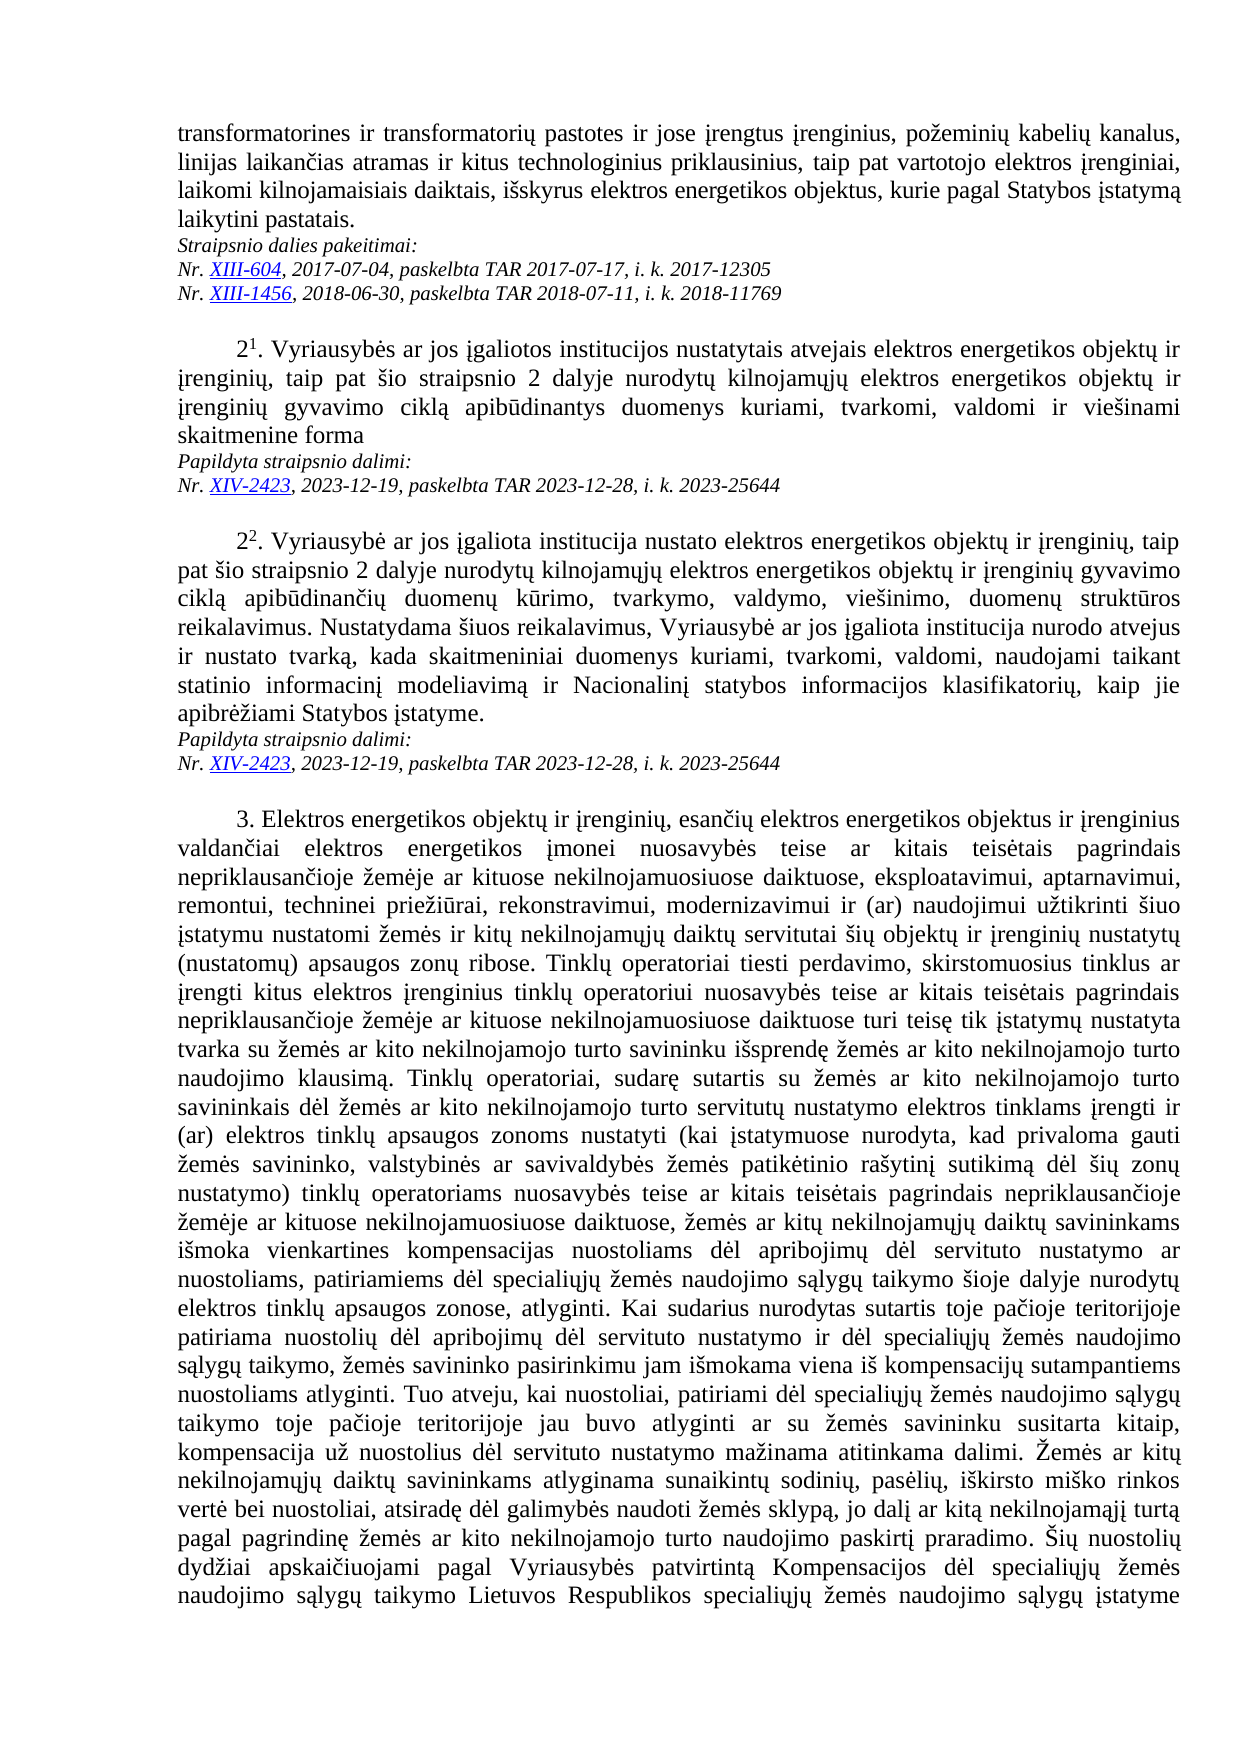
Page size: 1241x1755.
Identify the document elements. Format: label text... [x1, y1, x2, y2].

text Papildyta straipsnio dalimi: [177, 449, 1181, 473]
text 3. Elektros energetikos objektų ir įrenginių, esančių elektros energetikos objektus ir įrenginius valdančiai elektros energetikos įmonei nuosavybės teise ar kitais teisėtais pagrindais nepriklausančioje žemėje ar kituose nekilnojamuosiuose daiktuose, eksploatavimui, aptarnavimui, remontui, techninei priežiūrai, rekonstravimui, modernizavimui ir (ar) naudojimui užtikrinti šiuo įstatymu nustatomi žemės ir kitų nekilnojamųjų daiktų servitutai šių objektų ir įrenginių nustatytų (nustatomų) apsaugos zonų ribose. Tinklų operatoriai tiesti perdavimo, skirstomuosius tinklus ar įrengti kitus elektros įrenginius tinklų operatoriui nuosavybės teise ar kitais teisėtais pagrindais nepriklausančioje žemėje ar kituose nekilnojamuosiuose daiktuose turi teisę tik įstatymų nustatyta tvarka su žemės ar kito nekilnojamojo turto savininku išsprendę žemės ar kito nekilnojamojo turto naudojimo klausimą. Tinklų operatoriai, sudarę sutartis su žemės ar kito nekilnojamojo turto savininkais dėl žemės ar kito nekilnojamojo turto servitutų nustatymo elektros tinklams įrengti ir (ar) elektros tinklų apsaugos zonoms nustatyti (kai įstatymuose nurodyta, kad privaloma gauti žemės savininko, valstybinės ar savivaldybės žemės patikėtinio rašytinį sutikimą dėl šių zonų nustatymo) tinklų operatoriams nuosavybės teise ar kitais teisėtais pagrindais nepriklausančioje žemėje ar kituose nekilnojamuosiuose daiktuose, žemės ar kitų nekilnojamųjų daiktų savininkams išmoka vienkartines kompensacijas nuostoliams dėl apribojimų dėl servituto nustatymo ar nuostoliams, patiriamiems dėl specialiųjų žemės naudojimo sąlygų taikymo šioje dalyje nurodytų elektros tinklų apsaugos zonose, atlyginti. Kai sudarius nurodytas sutartis toje pačioje teritorijoje patiriama nuostolių dėl apribojimų dėl servituto nustatymo ir dėl specialiųjų žemės naudojimo sąlygų taikymo, žemės savininko pasirinkimu jam išmokama viena iš kompensacijų sutampantiems nuostoliams atlyginti. Tuo atveju, kai nuostoliai, patiriami dėl specialiųjų žemės naudojimo sąlygų taikymo toje pačioje teritorijoje jau buvo atlyginti ar su žemės savininku susitarta kitaip, kompensacija už nuostolius dėl servituto nustatymo mažinama atitinkama dalimi. Žemės ar kitų nekilnojamųjų daiktų savininkams atlyginama sunaikintų sodinių, pasėlių, iškirsto miško rinkos vertė bei nuostoliai, atsiradę dėl galimybės naudoti žemės sklypą, jo dalį ar kitą nekilnojamąjį turtą pagal pagrindinę žemės ar kito nekilnojamojo turto naudojimo paskirtį praradimo. Šių nuostolių dydžiai apskaičiuojami pagal Vyriausybės patvirtintą Kompensacijos dėl specialiųjų žemės naudojimo sąlygų taikymo Lietuvos Respublikos specialiųjų žemės naudojimo sąlygų įstatyme [177, 804, 1181, 1609]
text Nr. XIII-1456, 2018-06-30, paskelbta TAR 2018-07-11, i. k. 2018-11769 [177, 281, 1181, 305]
text Nr. XIV-2423, 2023-12-19, paskelbta TAR 2023-12-28, i. k. 2023-25644 [177, 473, 1181, 497]
text transformatorines ir transformatorių pastotes ir jose įrengtus įrenginius, požeminių kabelių kanalus, linijas laikančias atramas ir kitus technologinius priklausinius, taip pat vartotojo elektros įrenginiai, laikomi kilnojamaisiais daiktais, išskyrus elektros energetikos objektus, kurie pagal Statybos įstatymą laikytini pastatais. [177, 118, 1181, 233]
text Papildyta straipsnio dalimi: [177, 727, 1181, 751]
text Straipsnio dalies pakeitimai: [177, 233, 1181, 257]
text Nr. XIII-604, 2017-07-04, paskelbta TAR 2017-07-17, i. k. 2017-12305 [177, 257, 1181, 281]
text 21. Vyriausybės ar jos įgaliotos institucijos nustatytais atvejais elektros energetikos objektų ir įrenginių, taip pat šio straipsnio 2 dalyje nurodytų kilnojamųjų elektros energetikos objektų ir įrenginių gyvavimo ciklą apibūdinantys duomenys kuriami, tvarkomi, valdomi ir viešinami skaitmenine forma [177, 334, 1181, 449]
text Nr. XIV-2423, 2023-12-19, paskelbta TAR 2023-12-28, i. k. 2023-25644 [177, 751, 1181, 775]
text 22. Vyriausybė ar jos įgaliota institucija nustato elektros energetikos objektų ir įrenginių, taip pat šio straipsnio 2 dalyje nurodytų kilnojamųjų elektros energetikos objektų ir įrenginių gyvavimo ciklą apibūdinančių duomenų kūrimo, tvarkymo, valdymo, viešinimo, duomenų struktūros reikalavimus. Nustatydama šiuos reikalavimus, Vyriausybė ar jos įgaliota institucija nurodo atvejus ir nustato tvarką, kada skaitmeniniai duomenys kuriami, tvarkomi, valdomi, naudojami taikant statinio informacinį modeliavimą ir Nacionalinį statybos informacijos klasifikatorių, kaip jie apibrėžiami Statybos įstatyme. [177, 526, 1181, 727]
